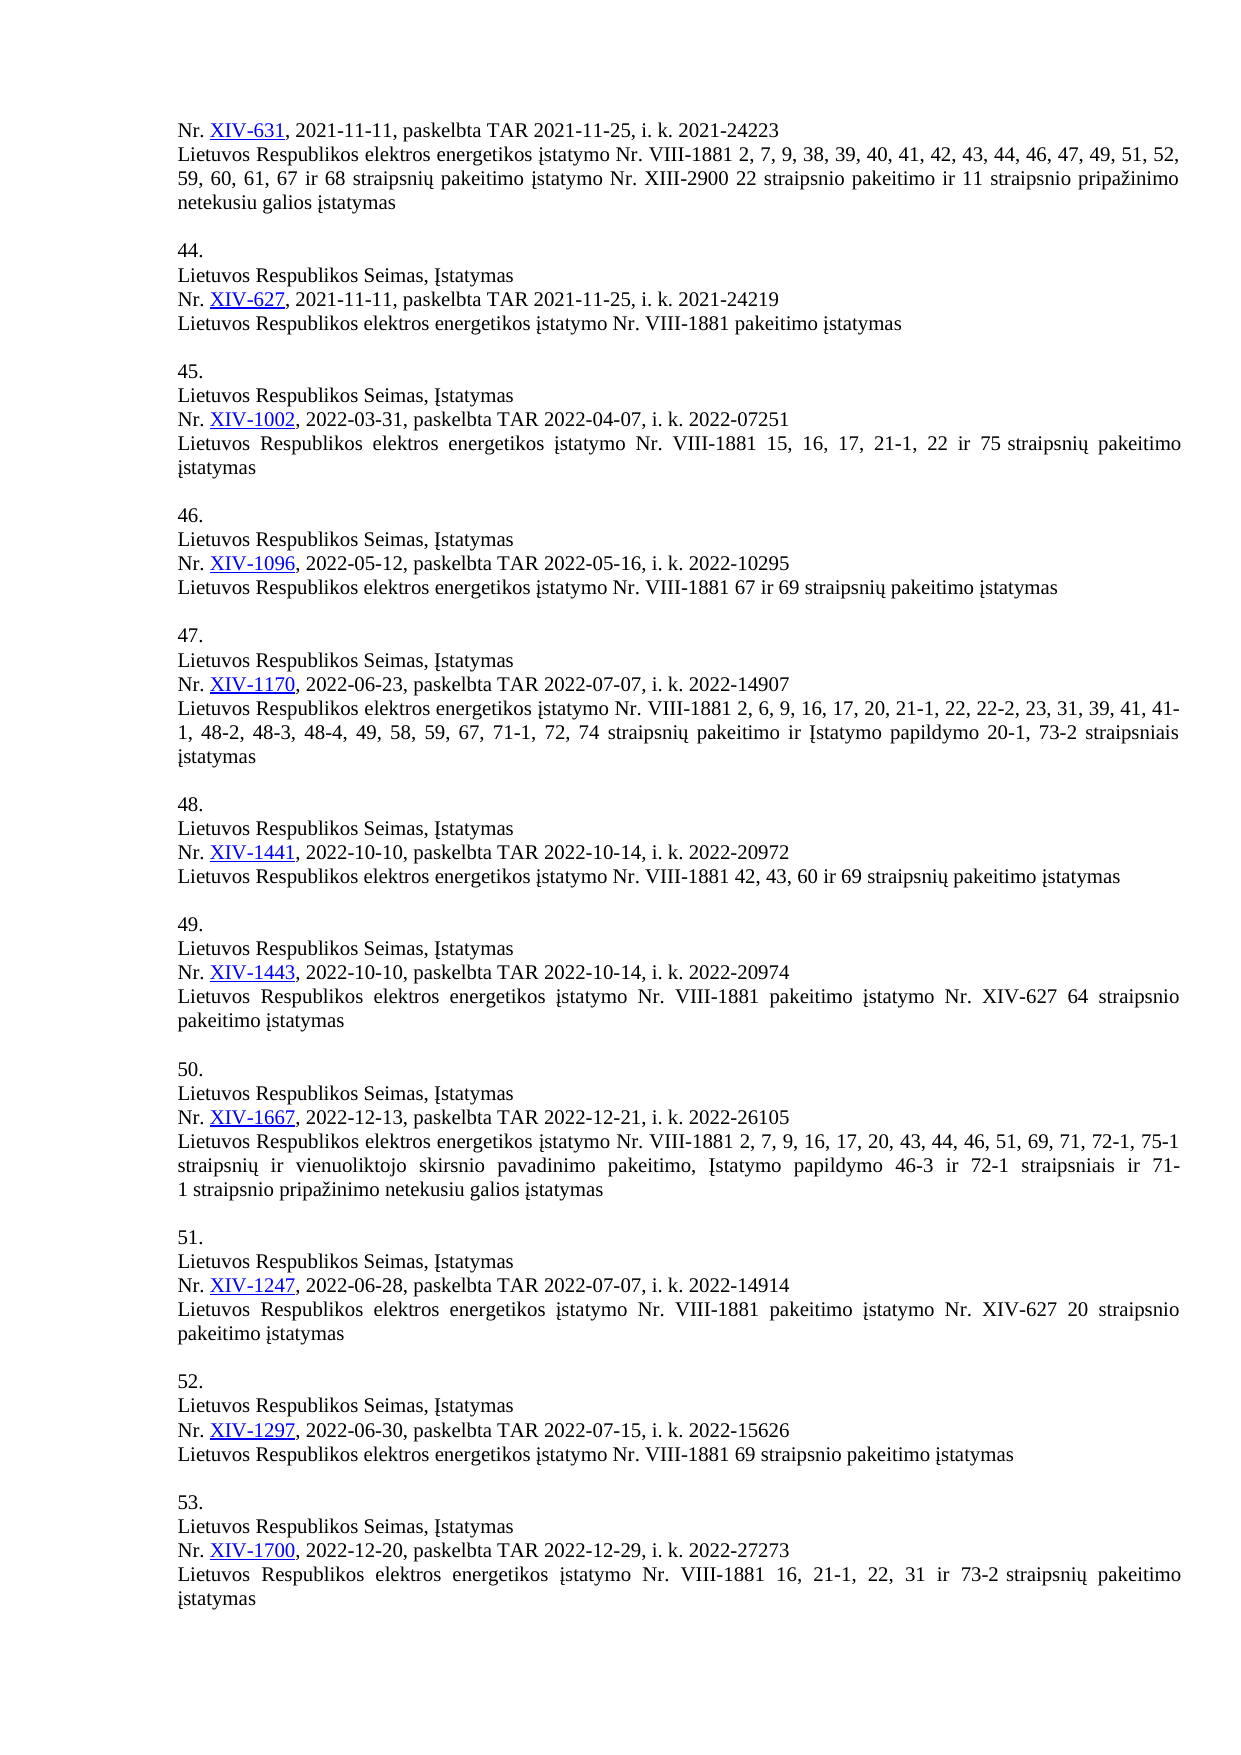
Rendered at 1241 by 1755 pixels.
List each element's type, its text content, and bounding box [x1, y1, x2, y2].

text Lietuvos Respublikos Seimas, Įstatymas [177, 1081, 1181, 1105]
text Lietuvos Respublikos Seimas, Įstatymas [177, 1514, 1181, 1538]
text Nr. XIV-631, 2021-11-11, paskelbta TAR 2021-11-25, i. k. 2021-24223 [177, 118, 1181, 142]
text Nr. XIV-1443, 2022-10-10, paskelbta TAR 2022-10-14, i. k. 2022-20974 [177, 960, 1181, 984]
text Nr. XIV-1700, 2022-12-20, paskelbta TAR 2022-12-29, i. k. 2022-27273 [177, 1538, 1181, 1562]
text Lietuvos Respublikos elektros energetikos įstatymo Nr. VIII-1881 2, 6, 9, 16, 17, 20, 21-1, 22, 22-2, 23, 31, 39, 41, 41-1, 48-2, 48-3, 48-4, 49, 58, 59, 67, 71-1, 72, 74 straipsnių pakeitimo ir Įstatymo papildymo 20-1, 73-2 straipsniais įstatymas [177, 696, 1181, 768]
text Lietuvos Respublikos Seimas, Įstatymas [177, 527, 1181, 551]
text Lietuvos Respublikos elektros energetikos įstatymo Nr. VIII-1881 16, 21-1, 22, 31 ir 73-2 straipsnių pakeitimo įstatymas [177, 1562, 1181, 1610]
text Lietuvos Respublikos Seimas, Įstatymas [177, 816, 1181, 840]
text Nr. XIV-1247, 2022-06-28, paskelbta TAR 2022-07-07, i. k. 2022-14914 [177, 1273, 1181, 1297]
text Lietuvos Respublikos elektros energetikos įstatymo Nr. VIII-1881 pakeitimo įstatymas [177, 311, 1181, 335]
text Lietuvos Respublikos elektros energetikos įstatymo Nr. VIII-1881 42, 43, 60 ir 69 straipsnių pakeitimo įstatymas [177, 864, 1181, 888]
text Lietuvos Respublikos Seimas, Įstatymas [177, 1249, 1181, 1273]
text 50. [177, 1057, 1181, 1081]
text 47. [177, 623, 1181, 647]
text Lietuvos Respublikos elektros energetikos įstatymo Nr. VIII-1881 pakeitimo įstatymo Nr. XIV-627 20 straipsnio pakeitimo įstatymas [177, 1297, 1181, 1345]
text Lietuvos Respublikos elektros energetikos įstatymo Nr. VIII-1881 2, 7, 9, 38, 39, 40, 41, 42, 43, 44, 46, 47, 49, 51, 52, 59, 60, 61, 67 ir 68 straipsnių pakeitimo įstatymo Nr. XIII-2900 22 straipsnio pakeitimo ir 11 straipsnio pripažinimo netekusiu galios įstatymas [177, 142, 1181, 214]
text Lietuvos Respublikos Seimas, Įstatymas [177, 262, 1181, 287]
text Lietuvos Respublikos elektros energetikos įstatymo Nr. VIII-1881 pakeitimo įstatymo Nr. XIV-627 64 straipsnio pakeitimo įstatymas [177, 984, 1181, 1032]
text Nr. XIV-627, 2021-11-11, paskelbta TAR 2021-11-25, i. k. 2021-24219 [177, 287, 1181, 311]
text Nr. XIV-1297, 2022-06-30, paskelbta TAR 2022-07-15, i. k. 2022-15626 [177, 1417, 1181, 1442]
text 52. [177, 1369, 1181, 1393]
text Lietuvos Respublikos elektros energetikos įstatymo Nr. VIII-1881 67 ir 69 straipsnių pakeitimo įstatymas [177, 575, 1181, 599]
text Lietuvos Respublikos Seimas, Įstatymas [177, 383, 1181, 407]
text 44. [177, 238, 1181, 262]
text Nr. XIV-1170, 2022-06-23, paskelbta TAR 2022-07-07, i. k. 2022-14907 [177, 672, 1181, 696]
text Lietuvos Respublikos elektros energetikos įstatymo Nr. VIII-1881 15, 16, 17, 21-1, 22 ir 75 straipsnių pakeitimo įstatymas [177, 431, 1181, 479]
text Nr. XIV-1002, 2022-03-31, paskelbta TAR 2022-04-07, i. k. 2022-07251 [177, 407, 1181, 431]
text Lietuvos Respublikos Seimas, Įstatymas [177, 647, 1181, 672]
text Lietuvos Respublikos elektros energetikos įstatymo Nr. VIII-1881 2, 7, 9, 16, 17, 20, 43, 44, 46, 51, 69, 71, 72-1, 75-1 straipsnių ir vienuoliktojo skirsnio pavadinimo pakeitimo, Įstatymo papildymo 46-3 ir 72-1 straipsniais ir 71-1 straipsnio pripažinimo netekusiu galios įstatymas [177, 1129, 1181, 1201]
text Nr. XIV-1667, 2022-12-13, paskelbta TAR 2022-12-21, i. k. 2022-26105 [177, 1105, 1181, 1129]
text 48. [177, 792, 1181, 816]
text Nr. XIV-1096, 2022-05-12, paskelbta TAR 2022-05-16, i. k. 2022-10295 [177, 551, 1181, 575]
text 53. [177, 1490, 1181, 1514]
text Lietuvos Respublikos Seimas, Įstatymas [177, 936, 1181, 960]
text 51. [177, 1225, 1181, 1249]
text 45. [177, 359, 1181, 383]
text 49. [177, 912, 1181, 936]
text 46. [177, 503, 1181, 527]
text Lietuvos Respublikos Seimas, Įstatymas [177, 1393, 1181, 1417]
text Nr. XIV-1441, 2022-10-10, paskelbta TAR 2022-10-14, i. k. 2022-20972 [177, 840, 1181, 864]
text Lietuvos Respublikos elektros energetikos įstatymo Nr. VIII-1881 69 straipsnio pakeitimo įstatymas [177, 1442, 1181, 1466]
